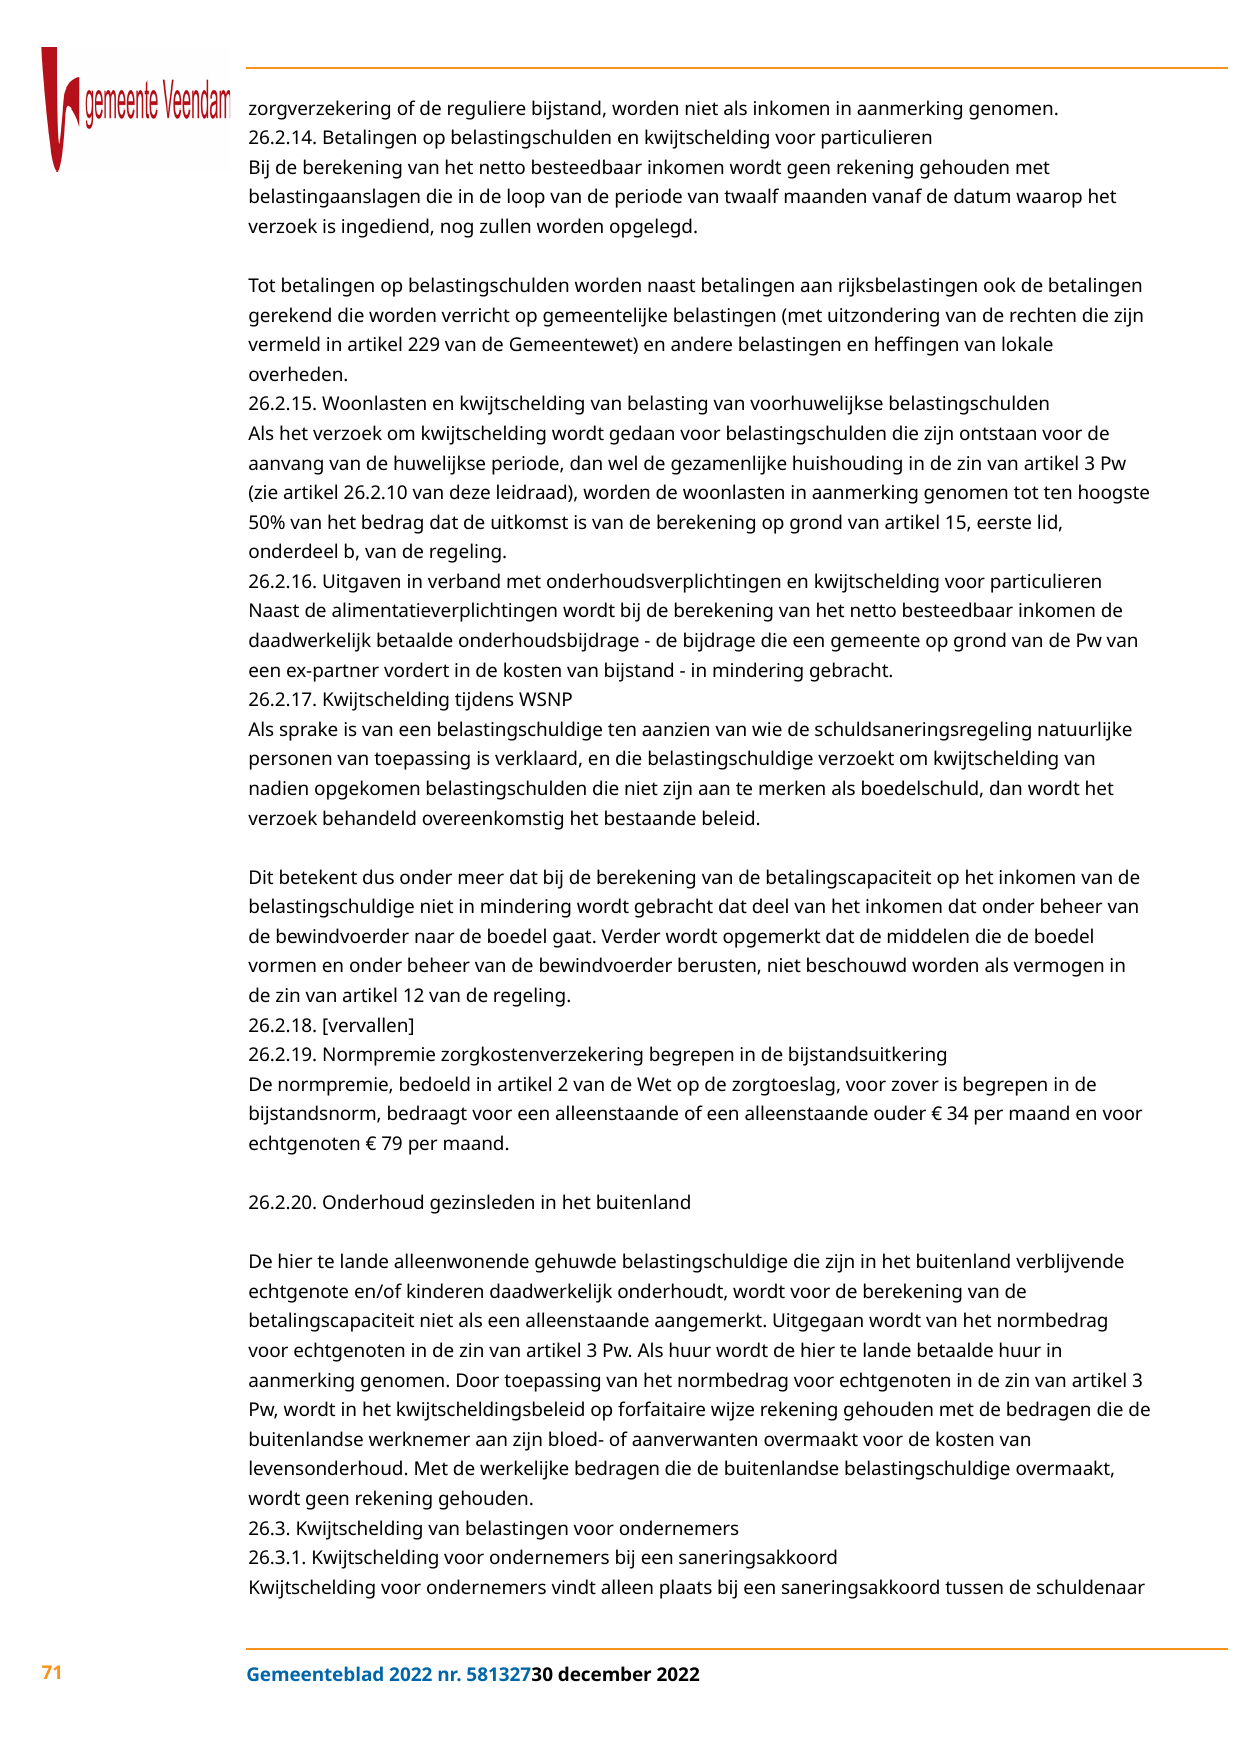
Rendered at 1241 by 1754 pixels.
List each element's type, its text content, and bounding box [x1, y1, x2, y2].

text 26.2.14. Betalingen op belastingschulden en kwijtschelding voor particulieren [248, 124, 1152, 150]
text 26.2.16. Uitgaven in verband met onderhoudsverplichtingen en kwijtschelding voor particulieren [248, 568, 1152, 594]
picture [41, 47, 231, 172]
text Als sprake is van een belastingschuldige ten aanzien van wie de schuldsaneringsregeling natuurlijke personen van toepassing is verklaard, en die belastingschuldige verzoekt om kwijtschelding van nadien opgekomen belastingschulden die niet zijn aan te merken als boedelschuld, dan wordt het verzoek behandeld overeenkomstig het bestaande beleid. [248, 716, 1152, 831]
text 26.3. Kwijtschelding van belastingen voor ondernemers [248, 1515, 1152, 1541]
text Als het verzoek om kwijtschelding wordt gedaan voor belastingschulden die zijn ontstaan voor de aanvang van de huwelijkse periode, dan wel de gezamenlijke huishouding in de zin van artikel 3 Pw (zie artikel 26.2.10 van deze leidraad), worden de woonlasten in aanmerking genomen tot ten hoogste 50% van het bedrag dat de uitkomst is van de berekening op grond van artikel 15, eerste lid, onderdeel b, van de regeling. [248, 420, 1152, 564]
text 26.2.19. Normpremie zorgkostenverzekering begrepen in de bijstandsuitkering [248, 1041, 1152, 1067]
text De hier te lande alleenwonende gehuwde belastingschuldige die zijn in het buitenland verblijvende echtgenote en/of kinderen daadwerkelijk onderhoudt, wordt voor de berekening van de betalingscapaciteit niet als een alleenstaande aangemerkt. Uitgegaan wordt van het normbedrag voor echtgenoten in de zin van artikel 3 Pw. Als huur wordt de hier te lande betaalde huur in aanmerking genomen. Door toepassing van het normbedrag voor echtgenoten in de zin van artikel 3 Pw, wordt in het kwijtscheldingsbeleid op forfaitaire wijze rekening gehouden met de bedragen die de buitenlandse werknemer aan zijn bloed- of aanverwanten overmaakt voor de kosten van levensonderhoud. Met de werkelijke bedragen die de buitenlandse belastingschuldige overmaakt, wordt geen rekening gehouden. [248, 1248, 1152, 1511]
text Kwijtschelding voor ondernemers vindt alleen plaats bij een saneringsakkoord tussen de schuldenaar [248, 1574, 1152, 1600]
text Tot betalingen op belastingschulden worden naast betalingen aan rijksbelastingen ook de betalingen gerekend die worden verricht op gemeentelijke belastingen (met uitzondering van de rechten die zijn vermeld in artikel 229 van de Gemeentewet) en andere belastingen en heffingen van lokale overheden. [248, 272, 1152, 387]
text zorgverzekering of de reguliere bijstand, worden niet als inkomen in aanmerking genomen. [248, 95, 1152, 121]
text 26.2.18. [vervallen] [248, 1012, 1152, 1038]
text 26.2.17. Kwijtschelding tijdens WSNP [248, 686, 1152, 712]
text 26.3.1. Kwijtschelding voor ondernemers bij een saneringsakkoord [248, 1544, 1152, 1570]
text Dit betekent dus onder meer dat bij de berekening van de betalingscapaciteit op het inkomen van de belastingschuldige niet in mindering wordt gebracht dat deel van het inkomen dat onder beheer van de bewindvoerder naar de boedel gaat. Verder wordt opgemerkt dat de middelen die de boedel vormen en onder beheer van de bewindvoerder berusten, niet beschouwd worden als vermogen in de zin van artikel 12 van de regeling. [248, 864, 1152, 1008]
text 26.2.20. Onderhoud gezinsleden in het buitenland [248, 1189, 1152, 1215]
text 26.2.15. Woonlasten en kwijtschelding van belasting van voorhuwelijkse belastingschulden [248, 391, 1152, 416]
text Bij de berekening van het netto besteedbaar inkomen wordt geen rekening gehouden met belastingaanslagen die in de loop van de periode van twaalf maanden vanaf de datum waarop het verzoek is ingediend, nog zullen worden opgelegd. [248, 154, 1152, 239]
text De normpremie, bedoeld in artikel 2 van de Wet op de zorgtoeslag, voor zover is begrepen in de bijstandsnorm, bedraagt voor een alleenstaande of een alleenstaande ouder € 34 per maand en voor echtgenoten € 79 per maand. [248, 1071, 1152, 1156]
text Naast de alimentatieverplichtingen wordt bij de berekening van het netto besteedbaar inkomen de daadwerkelijk betaalde onderhoudsbijdrage - de bijdrage die een gemeente op grond van de Pw van een ex-partner vordert in de kosten van bijstand - in mindering gebracht. [248, 598, 1152, 683]
